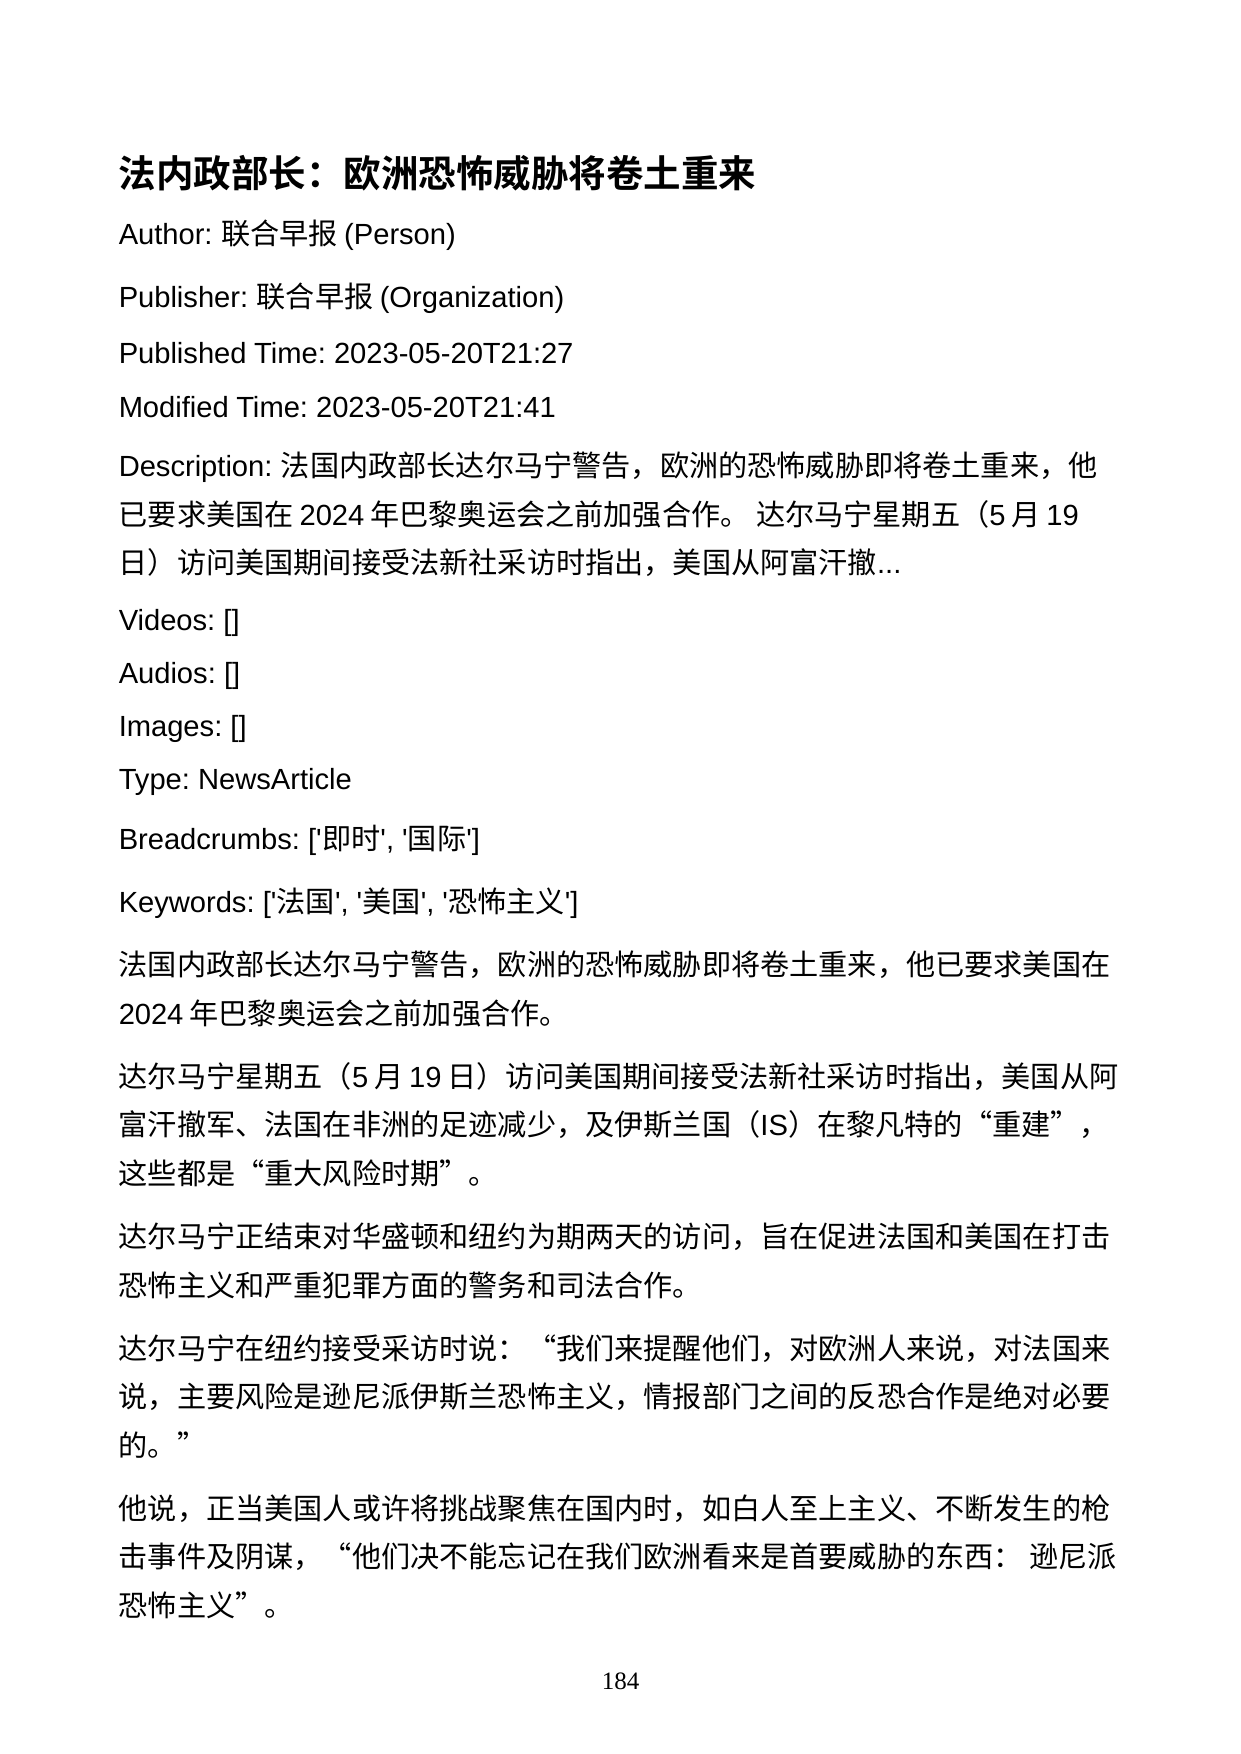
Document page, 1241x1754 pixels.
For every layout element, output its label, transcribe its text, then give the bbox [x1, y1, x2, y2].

text Videos: [] [118, 603, 1122, 637]
text Publisher: 联合早报 (Organization) [118, 273, 1122, 316]
text Breadcrumbs: ['即时', '国际'] [118, 816, 1122, 858]
text 达尔马宁正结束对华盛顿和纽约为期两天的访问，旨在促进法国和美国在打击恐怖主义和严重犯罪方面的警务和司法合作。 [118, 1214, 1122, 1304]
text Description: 法国内政部长达尔马宁警告，欧洲的恐怖威胁即将卷土重来，他已要求美国在2024年巴黎奥运会之前加强合作。 达尔马宁星期五（5月19日）访问美国期间接受法新社采访时指出，美国从阿富汗撤... [118, 443, 1122, 582]
text Keywords: ['法国', '美国', '恐怖主义'] [118, 879, 1122, 921]
text 法国内政部长达尔马宁警告，欧洲的恐怖威胁即将卷土重来，他已要求美国在2024年巴黎奥运会之前加强合作。 [118, 942, 1122, 1033]
text 达尔马宁在纽约接受采访时说：“我们来提醒他们，对欧洲人来说，对法国来说，主要风险是逊尼派伊斯兰恐怖主义，情报部门之间的反恐合作是绝对必要的。” [118, 1325, 1122, 1465]
text 他说，正当美国人或许将挑战聚焦在国内时，如白人至上主义、不断发生的枪击事件及阴谋，“他们决不能忘记在我们欧洲看来是首要威胁的东西： 逊尼派恐怖主义”。 [118, 1486, 1122, 1625]
text Type: NewsArticle [118, 762, 1122, 796]
text Published Time: 2023-05-20T21:27 [118, 337, 1122, 370]
text Modified Time: 2023-05-20T21:41 [118, 390, 1122, 423]
text Author: 联合早报 (Person) [118, 210, 1122, 253]
subtitle 法内政部长：欧洲恐怖威胁将卷土重来 [118, 143, 1122, 198]
text Audios: [] [118, 656, 1122, 690]
text 达尔马宁星期五（5月19日）访问美国期间接受法新社采访时指出，美国从阿富汗撤军、法国在非洲的足迹减少，及伊斯兰国（IS）在黎凡特的“重建”，这些都是“重大风险时期”。 [118, 1053, 1122, 1193]
text Images: [] [118, 709, 1122, 743]
